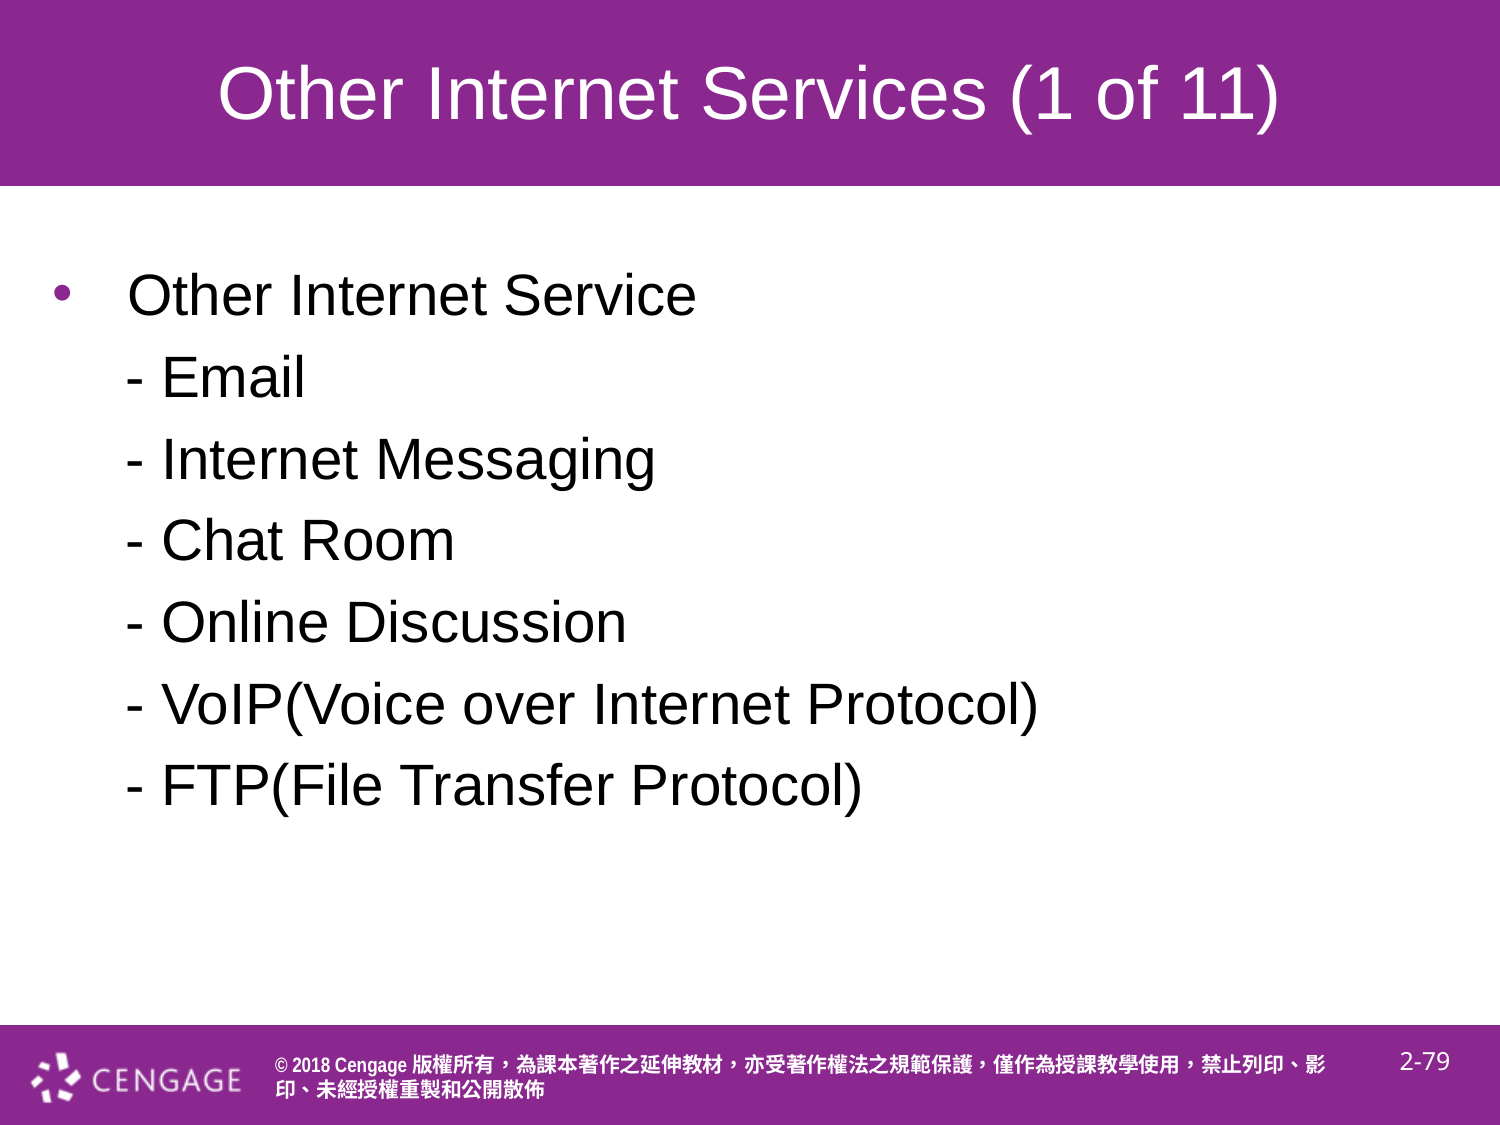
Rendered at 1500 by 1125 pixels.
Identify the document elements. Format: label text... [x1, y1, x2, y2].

title Other Internet Services (1 of 11) [7, 4, 1493, 175]
picture [21, 1043, 246, 1111]
list Other Internet Service - Email - Internet Messaging - Chat Room - Online Discussion - VoIP(Voice over Internet Protocol) - FTP(File Transfer Protocol) [37, 249, 1475, 1000]
